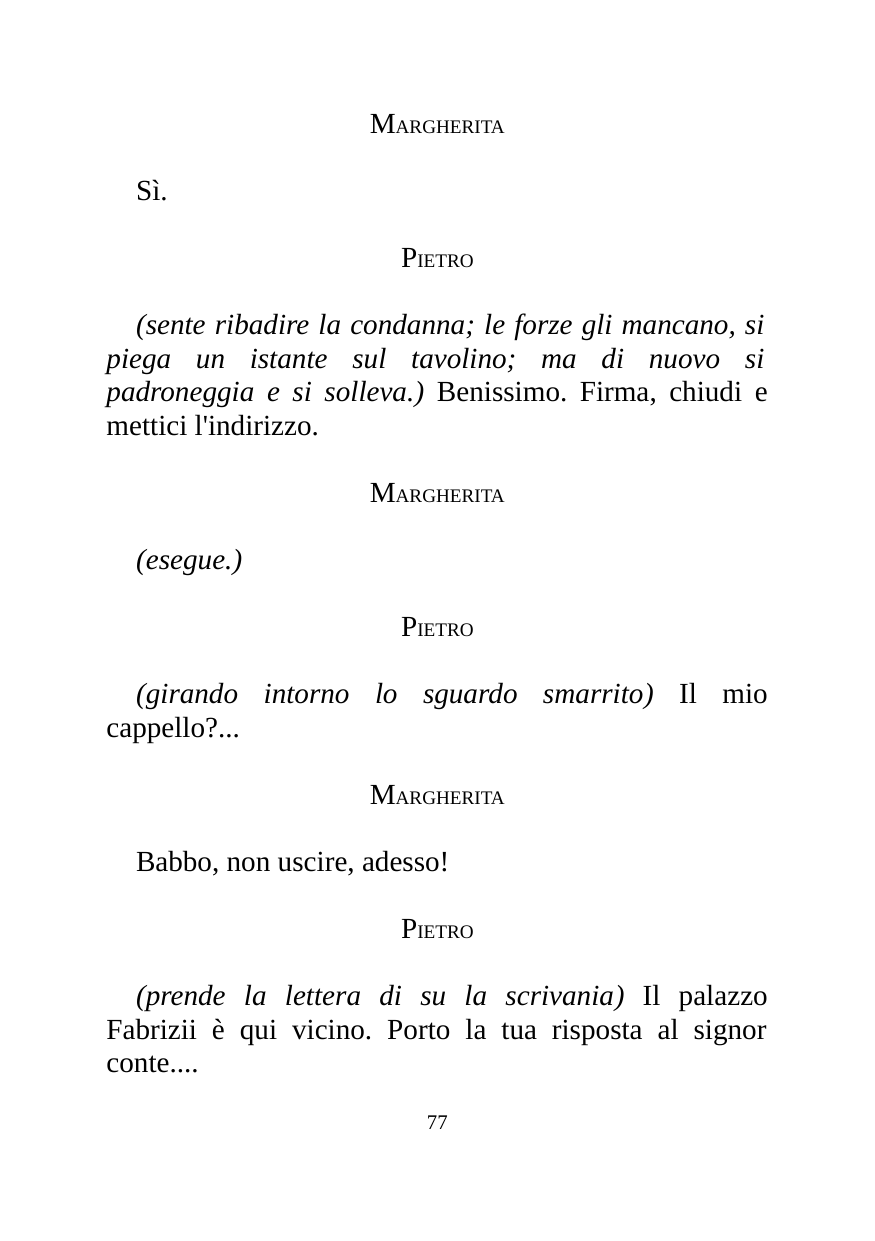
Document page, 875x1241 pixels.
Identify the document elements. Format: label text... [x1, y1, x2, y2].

text Margherita [106, 106, 768, 140]
text Margherita [106, 475, 768, 509]
text Pietro [106, 240, 768, 274]
text Pietro [106, 911, 768, 945]
text Margherita [106, 777, 768, 811]
text (sente ribadire la condanna; le forze gli mancano, si piega un istante sul tavolino; ma di nuovo si padroneggia e si solleva.) Benissimo. Firma, chiudi e mettici l'indirizzo. [106, 307, 768, 442]
text Pietro [106, 609, 768, 643]
text Sì. [106, 173, 768, 207]
text Babbo, non uscire, adesso! [106, 844, 768, 878]
text (girando intorno lo sguardo smarrito) Il mio cappello?... [106, 676, 768, 743]
text (prende la lettera di su la scrivania) Il palazzo Fabrizii è qui vicino. Porto la tua risposta al signor conte.... [106, 978, 768, 1079]
text (esegue.) [106, 542, 768, 576]
